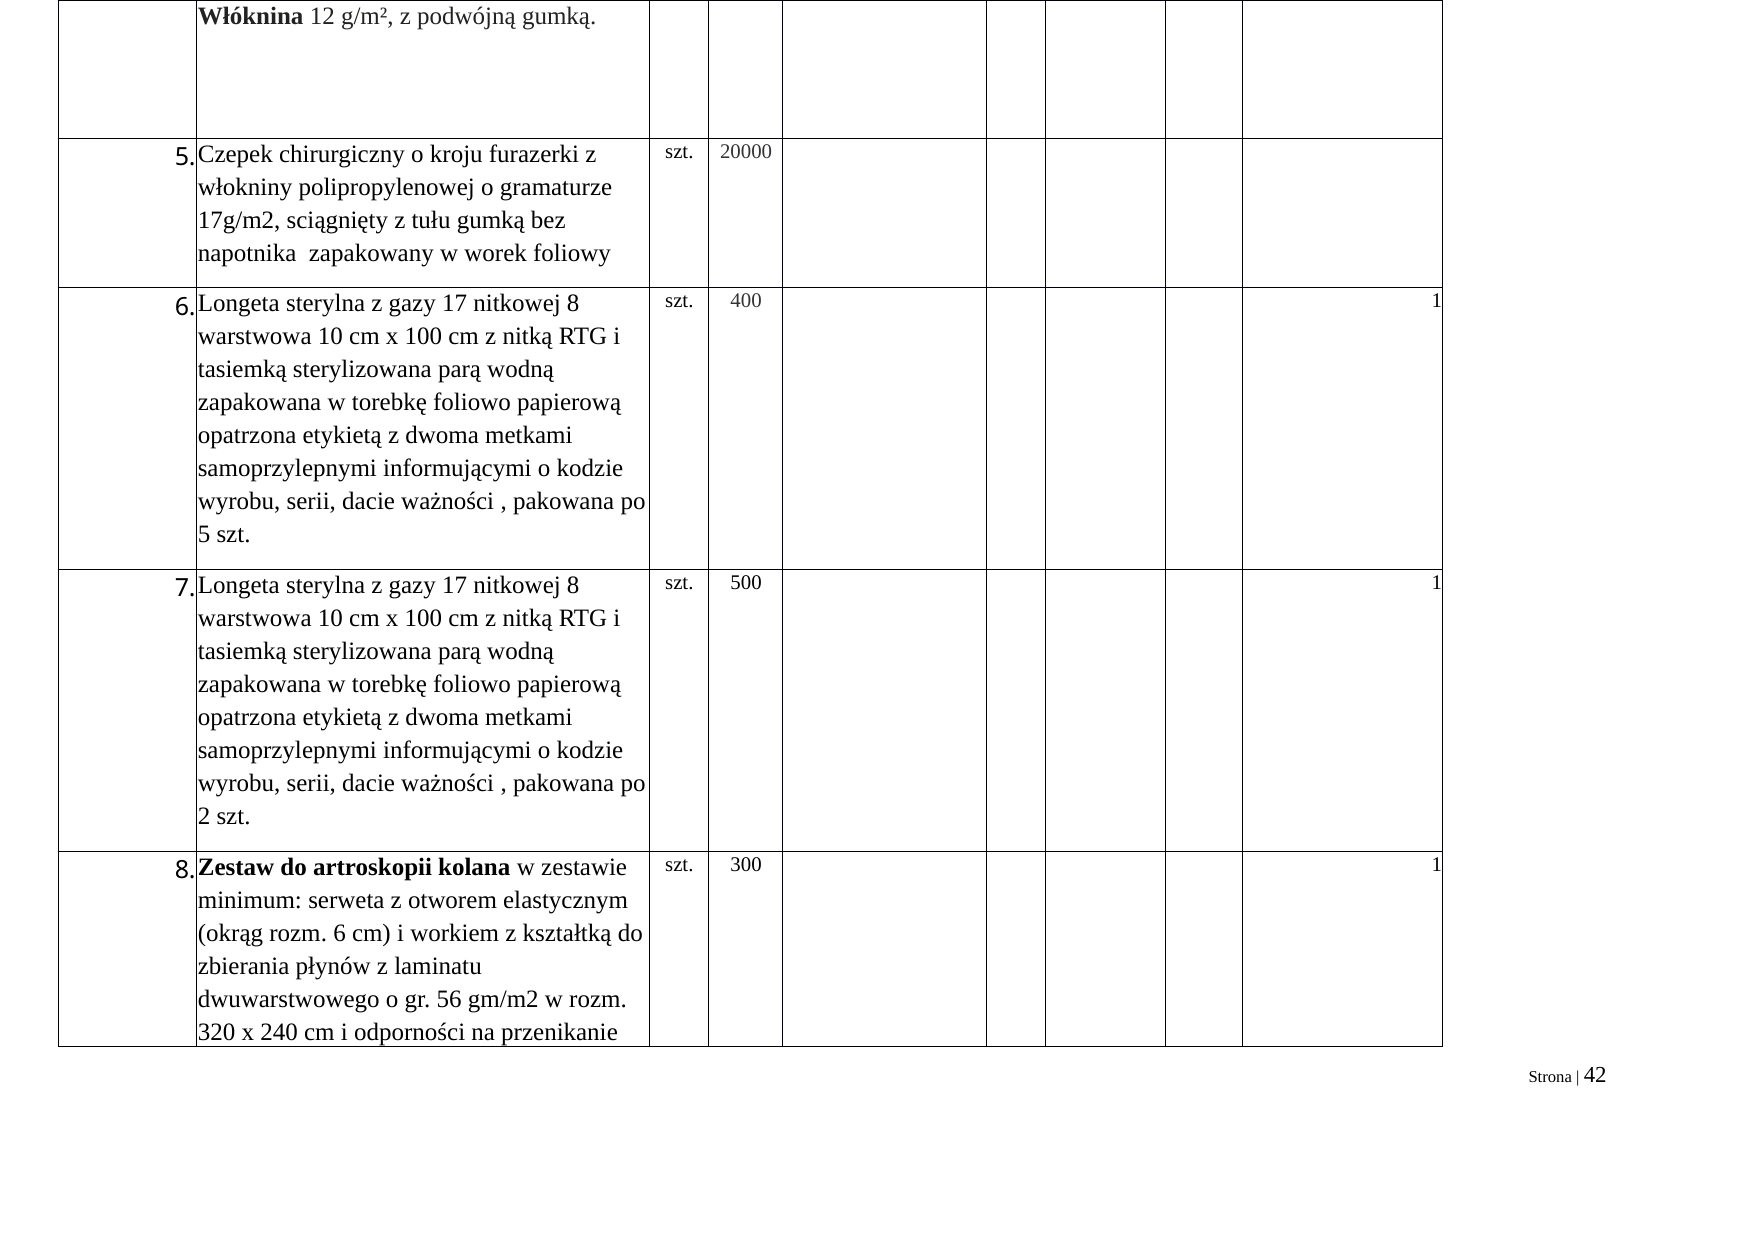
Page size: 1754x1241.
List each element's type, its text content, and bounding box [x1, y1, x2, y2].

table_cell [1243, 139, 1442, 287]
table_cell [1046, 570, 1165, 851]
table_cell 8. [59, 852, 196, 1046]
table_cell 20000 [709, 139, 782, 287]
table_cell [987, 139, 1045, 287]
table_cell [783, 1, 986, 138]
table_cell [1046, 852, 1165, 1046]
table_cell 1 [1243, 288, 1442, 569]
table_cell [783, 139, 986, 287]
table_cell [1166, 852, 1242, 1046]
table_cell [1046, 1, 1165, 138]
table_cell [1166, 1, 1242, 138]
table_cell [987, 570, 1045, 851]
table_cell [1166, 288, 1242, 569]
table_cell [650, 1, 708, 138]
table_cell [1166, 139, 1242, 287]
table_cell Włóknina 12 g/m², z podwójną gumką. [197, 1, 649, 138]
table_cell Longeta sterylna z gazy 17 nitkowej 8 warstwowa 10 cm x 100 cm z nitką RTG i tasiemką sterylizowana parą wodną zapakowana w torebkę foliowo papierową opatrzona etykietą z dwoma metkami samoprzylepnymi informującymi o kodzie wyrobu, serii, dacie ważności , pakowana po 5 szt. [197, 288, 649, 569]
table_cell [59, 1, 196, 138]
table_cell [783, 852, 986, 1046]
table_cell [1166, 570, 1242, 851]
table_cell 500 [709, 570, 782, 851]
table_cell szt. [650, 288, 708, 569]
table_cell 6. [59, 288, 196, 569]
table_cell [1046, 288, 1165, 569]
table_cell [1243, 1, 1442, 138]
table_cell Longeta sterylna z gazy 17 nitkowej 8 warstwowa 10 cm x 100 cm z nitką RTG i tasiemką sterylizowana parą wodną zapakowana w torebkę foliowo papierową opatrzona etykietą z dwoma metkami samoprzylepnymi informującymi o kodzie wyrobu, serii, dacie ważności , pakowana po 2 szt. [197, 570, 649, 851]
table_cell szt. [650, 852, 708, 1046]
table_cell szt. [650, 570, 708, 851]
table_cell szt. [650, 139, 708, 287]
table_cell 5. [59, 139, 196, 287]
table_cell 300 [709, 852, 782, 1046]
table_cell [709, 1, 782, 138]
table_cell [987, 852, 1045, 1046]
table_cell 1 [1243, 852, 1442, 1046]
table_cell [783, 288, 986, 569]
table_cell [1046, 139, 1165, 287]
table_cell 1 [1243, 570, 1442, 851]
table_cell [987, 1, 1045, 138]
table_cell 7. [59, 570, 196, 851]
table_cell Zestaw do artroskopii kolana w zestawie minimum: serweta z otworem elastycznym (okrąg rozm. 6 cm) i workiem z kształtką do zbierania płynów z laminatu dwuwarstwowego o gr. 56 gm/m2 w rozm. 320 x 240 cm i odporności na przenikanie [197, 852, 649, 1046]
table_cell [987, 288, 1045, 569]
table_cell Czepek chirurgiczny o kroju furazerki z włokniny polipropylenowej o gramaturze 17g/m2, sciągnięty z tułu gumką bez napotnika zapakowany w worek foliowy [197, 139, 649, 287]
table_cell [783, 570, 986, 851]
table_cell 400 [709, 288, 782, 569]
